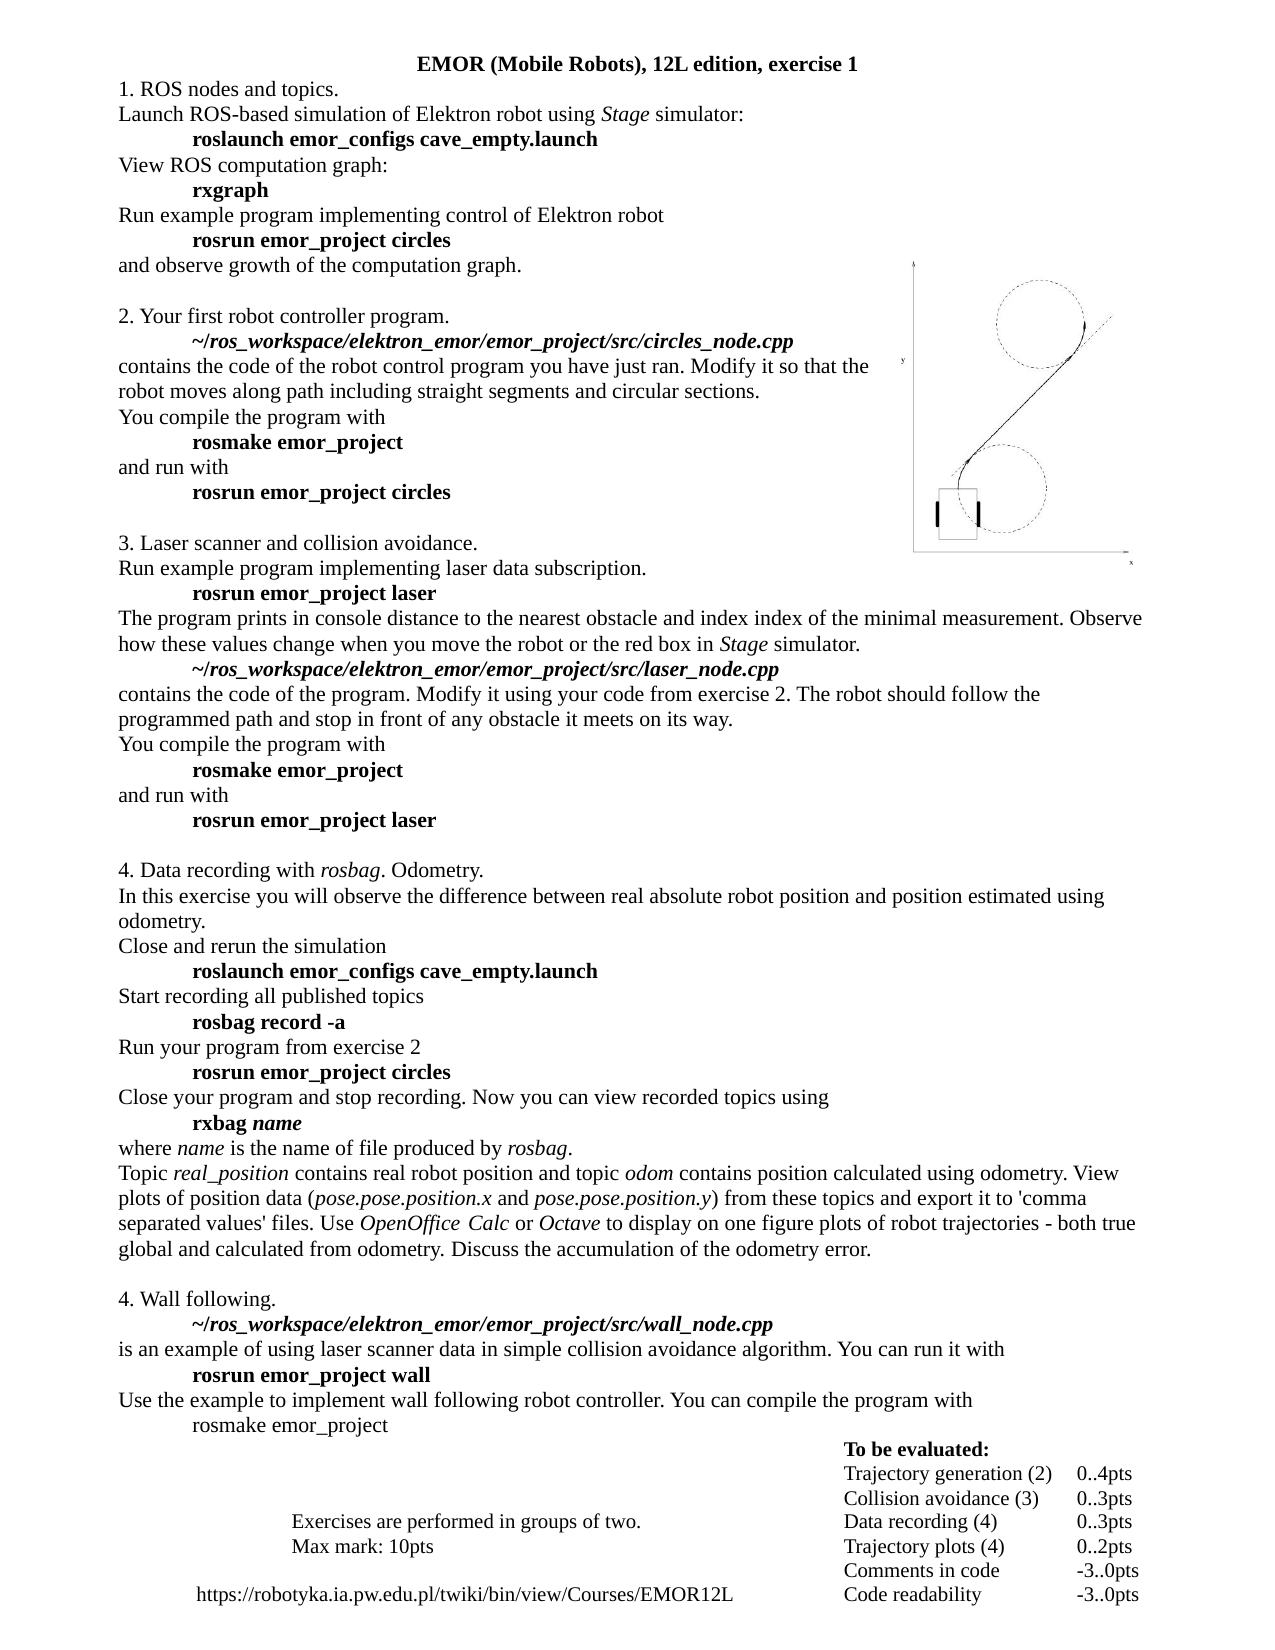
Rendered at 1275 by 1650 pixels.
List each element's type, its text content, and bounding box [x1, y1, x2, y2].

text [1134, 479, 1157, 504]
text The program prints in console distance to the nearest obstacle and index index of the minimal measurement. Observe how these values change when you move the robot or the red box in Stage simulator. [118, 605, 1157, 656]
text Run example program implementing laser data subscription. [118, 555, 1157, 580]
text Launch ROS-based simulation of Elektron robot using Stage simulator: [118, 101, 1157, 126]
text Trajectory generation (2) 0..4pts [291, 1461, 1157, 1485]
text ~/ros_workspace/elektron_emor/emor_project/src/laser_node.cpp [118, 656, 1157, 681]
text You compile the program with [118, 731, 1157, 757]
text Close your program and stop recording. Now you can view recorded topics using [118, 1084, 1157, 1109]
text rxbag name [118, 1109, 1157, 1135]
text EMOR (Mobile Robots), 12L edition, exercise 1 [118, 51, 1157, 76]
text View ROS computation graph: [118, 152, 1157, 177]
text [1134, 429, 1157, 454]
text Run example program implementing control of Elektron robot [118, 202, 1157, 227]
text [1134, 404, 1157, 429]
text Close and rerun the simulation [118, 933, 1157, 958]
text rosrun emor_project circles [118, 227, 1157, 252]
text 3. Laser scanner and collision avoidance. [118, 530, 900, 555]
text rosmake emor_project [118, 757, 1157, 782]
text You compile the program with [118, 404, 900, 429]
text contains the code of the program. Modify it using your code from exercise 2. The robot should follow the programmed path and stop in front of any obstacle it meets on its way. [118, 681, 1157, 731]
text 2. Your first robot controller program. [118, 303, 900, 328]
text roslaunch emor_configs cave_empty.launch [118, 958, 1157, 983]
text Topic real_position contains real robot position and topic odom contains position calculated using odometry. View plots of position data (pose.pose.position.x and pose.pose.position.y) from these topics and export it to 'comma separated values' files. Use OpenOffice Calc or Octave to display on one figure plots of robot trajectories - both true global and calculated from odometry. Discuss the accumulation of the odometry error. [118, 1160, 1157, 1261]
text https://robotyka.ia.pw.edu.pl/twiki/bin/view/Courses/EMOR12L Code readability -3..0pts [196, 1582, 1157, 1606]
text rosbag record -a [118, 1009, 1157, 1034]
text ~/ros_workspace/elektron_emor/emor_project/src/wall_node.cpp [118, 1311, 1157, 1336]
text In this exercise you will observe the difference between real absolute robot position and position estimated using odometry. [118, 883, 1157, 933]
text rosrun emor_project laser [118, 580, 1157, 605]
text [1134, 454, 1157, 479]
text is an example of using laser scanner data in simple collision avoidance algorithm. You can run it with [118, 1336, 1157, 1362]
text 4. Wall following. [118, 1286, 1157, 1311]
text and run with [118, 782, 1157, 807]
text Max mark: 10pts Trajectory plots (4) 0..2pts [291, 1533, 1157, 1558]
text rosmake emor_project [118, 429, 900, 454]
text Use the example to implement wall following robot controller. You can compile the program with [118, 1387, 1157, 1412]
text and observe growth of the computation graph. [118, 252, 1157, 278]
text and run with [118, 454, 900, 479]
text Run your program from exercise 2 [118, 1034, 1157, 1059]
text where name is the name of file produced by rosbag. [118, 1135, 1157, 1160]
text 4. Data recording with rosbag. Odometry. [118, 857, 1157, 883]
text Collision avoidance (3) 0..3pts [291, 1485, 1157, 1509]
text ~/ros_workspace/elektron_emor/emor_project/src/circles_node.cpp [118, 328, 900, 353]
text Exercises are performed in groups of two. Data recording (4) 0..3pts [291, 1509, 1157, 1533]
text roslaunch emor_configs cave_empty.launch [118, 126, 1157, 152]
text contains the code of the robot control program you have just ran. Modify it so that the robot moves along path including straight segments and circular sections. [118, 353, 900, 404]
text rosrun emor_project laser [118, 807, 1157, 832]
text Start recording all published topics [118, 983, 1157, 1009]
text rosmake emor_project [118, 1412, 1157, 1437]
text To be evaluated: [291, 1437, 1157, 1461]
text rosrun emor_project wall [118, 1362, 1157, 1387]
text rosrun emor_project circles [118, 1059, 1157, 1084]
text 1. ROS nodes and topics. [118, 76, 1157, 101]
text rxgraph [118, 177, 1157, 202]
text Comments in code -3..0pts [291, 1558, 1157, 1582]
text rosrun emor_project circles [118, 479, 900, 504]
picture [900, 260, 1134, 565]
